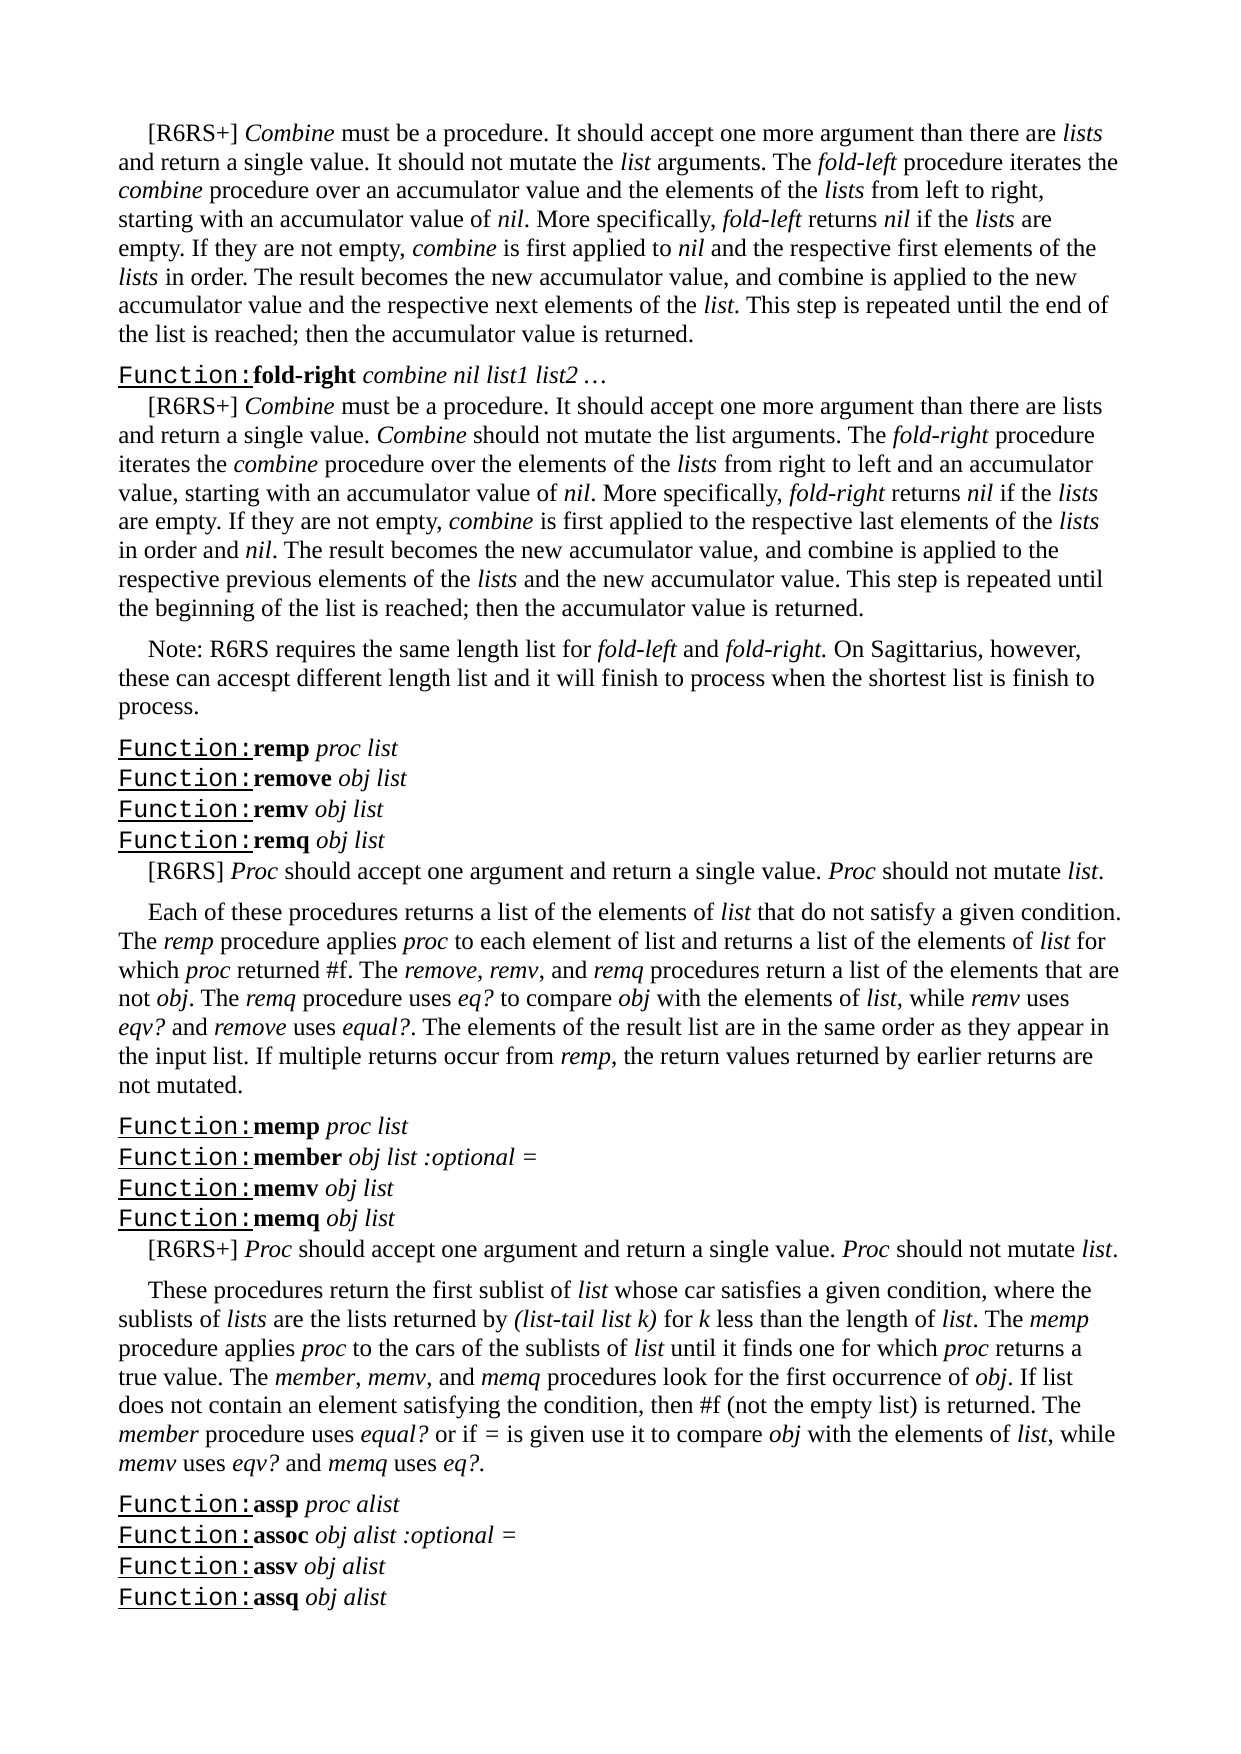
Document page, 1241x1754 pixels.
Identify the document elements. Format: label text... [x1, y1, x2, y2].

text Function:remp proc list [118, 733, 1122, 763]
text Function:fold-right combine nil list1 list2 … [118, 361, 1122, 391]
text Function:remq obj list [118, 825, 1122, 856]
text Each of these procedures returns a list of the elements of list that do not satisfy a given condition. The remp procedure applies proc to each element of list and returns a list of the elements of list for which proc returned #f. The remove, remv, and remq procedures return a list of the elements that are not obj. The remq procedure uses eq? to compare obj with the elements of list, while remv uses eqv? and remove uses equal?. The elements of the result list are in the same order as they appear in the input list. If multiple returns occur from remp, the return values returned by earlier returns are not mutated. [118, 897, 1122, 1098]
text Function:member obj list :optional = [118, 1142, 1122, 1173]
text Function:memq obj list [118, 1203, 1122, 1234]
text [R6RS+] Combine must be a procedure. It should accept one more argument than there are lists and return a single value. It should not mutate the list arguments. The fold-left procedure iterates the combine procedure over an accumulator value and the elements of the lists from left to right, starting with an accumulator value of nil. More specifically, fold-left returns nil if the lists are empty. If they are not empty, combine is first applied to nil and the respective first elements of the lists in order. The result becomes the new accumulator value, and combine is applied to the new accumulator value and the respective next elements of the list. This step is repeated until the end of the list is reached; then the accumulator value is returned. [118, 118, 1122, 348]
text Function:memp proc list [118, 1111, 1122, 1142]
text [R6RS+] Combine must be a procedure. It should accept one more argument than there are lists and return a single value. Combine should not mutate the list arguments. The fold-right procedure iterates the combine procedure over the elements of the lists from right to left and an accumulator value, starting with an accumulator value of nil. More specifically, fold-right returns nil if the lists are empty. If they are not empty, combine is first applied to the respective last elements of the lists in order and nil. The result becomes the new accumulator value, and combine is applied to the respective previous elements of the lists and the new accumulator value. This step is repeated until the beginning of the list is reached; then the accumulator value is returned. [118, 391, 1122, 621]
text [R6RS+] Proc should accept one argument and return a single value. Proc should not mutate list. [118, 1234, 1122, 1263]
text Function:memv obj list [118, 1173, 1122, 1203]
text Function:assp proc alist [118, 1489, 1122, 1520]
text These procedures return the first sublist of list whose car satisfies a given condition, where the sublists of lists are the lists returned by (list-tail list k) for k less than the length of list. The memp procedure applies proc to the cars of the sublists of list until it finds one for which proc returns a true value. The member, memv, and memq procedures look for the first occurrence of obj. If list does not contain an element satisfying the condition, then #f (not the empty list) is returned. The member procedure uses equal? or if = is given use it to compare obj with the elements of list, while memv uses eqv? and memq uses eq?. [118, 1276, 1122, 1477]
text Function:assv obj alist [118, 1551, 1122, 1582]
text Note: R6RS requires the same length list for fold-left and fold-right. On Sagittarius, however, these can accespt different length list and it will finish to process when the shortest list is finish to process. [118, 634, 1122, 720]
text Function:assoc obj alist :optional = [118, 1520, 1122, 1551]
text Function:assq obj alist [118, 1582, 1122, 1613]
text Function:remv obj list [118, 794, 1122, 825]
text [R6RS] Proc should accept one argument and return a single value. Proc should not mutate list. [118, 856, 1122, 885]
text Function:remove obj list [118, 763, 1122, 794]
